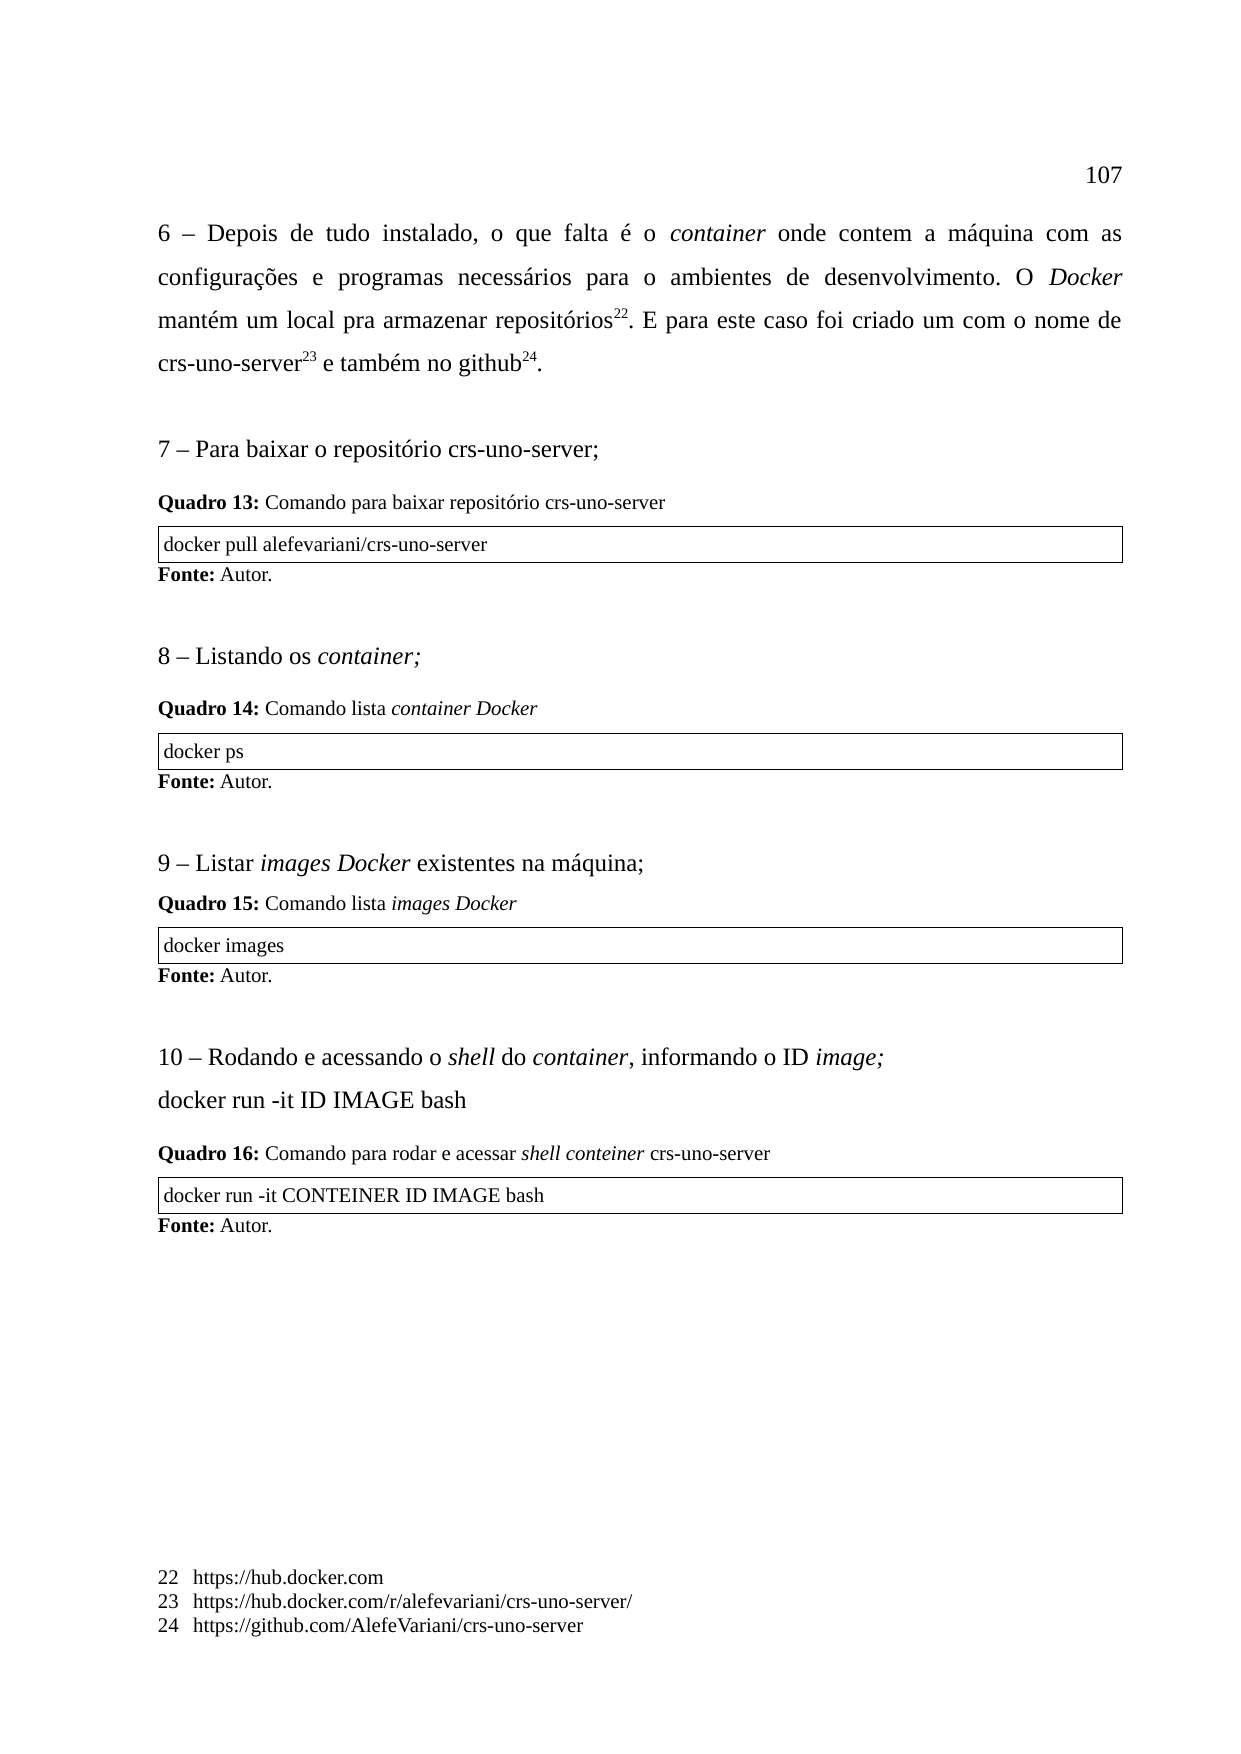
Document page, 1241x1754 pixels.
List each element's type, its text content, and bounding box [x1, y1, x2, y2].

text Quadro 16: Comando para rodar e acessar shell conteiner crs-uno-server [158, 1141, 1122, 1165]
text 9 – Listar images Docker existentes na máquina; [158, 848, 1122, 877]
text Quadro 13: Comando para baixar repositório crs-uno-server [158, 490, 1122, 514]
text Quadro 15: Comando lista images Docker [158, 891, 1122, 915]
text https://hub.docker.com [158, 1564, 1122, 1589]
text https://github.com/AlefeVariani/crs-uno-server [158, 1613, 1122, 1637]
text docker run -it ID IMAGE bash [158, 1085, 1122, 1114]
text 8 – Listando os container; [158, 641, 1122, 669]
text Quadro 14: Comando lista container Docker [158, 696, 1122, 720]
table_header docker images [159, 928, 1122, 963]
text https://hub.docker.com/r/alefevariani/crs-uno-server/ [158, 1589, 1122, 1613]
text Fonte: Autor. [158, 770, 1122, 793]
text 10 – Rodando e acessando o shell do container, informando o ID image; [158, 1042, 1122, 1071]
table_header docker run -it CONTEINER ID IMAGE bash [159, 1178, 1122, 1213]
text Fonte: Autor. [158, 964, 1122, 987]
table_header docker ps [159, 734, 1122, 768]
text 7 – Para baixar o repositório crs-uno-server; [158, 434, 1122, 463]
table_header docker pull alefevariani/crs-uno-server [159, 527, 1122, 562]
text 6 – Depois de tudo instalado, o que falta é o container onde contem a máquina com as configurações e programas necessários para o ambientes de desenvolvimento. O Docker mantém um local pra armazenar repositórios. E para este caso foi criado um com o nome de crs-uno-server e também no github. [158, 218, 1122, 377]
text Fonte: Autor. [158, 1214, 1122, 1237]
text Fonte: Autor. [158, 563, 1122, 586]
